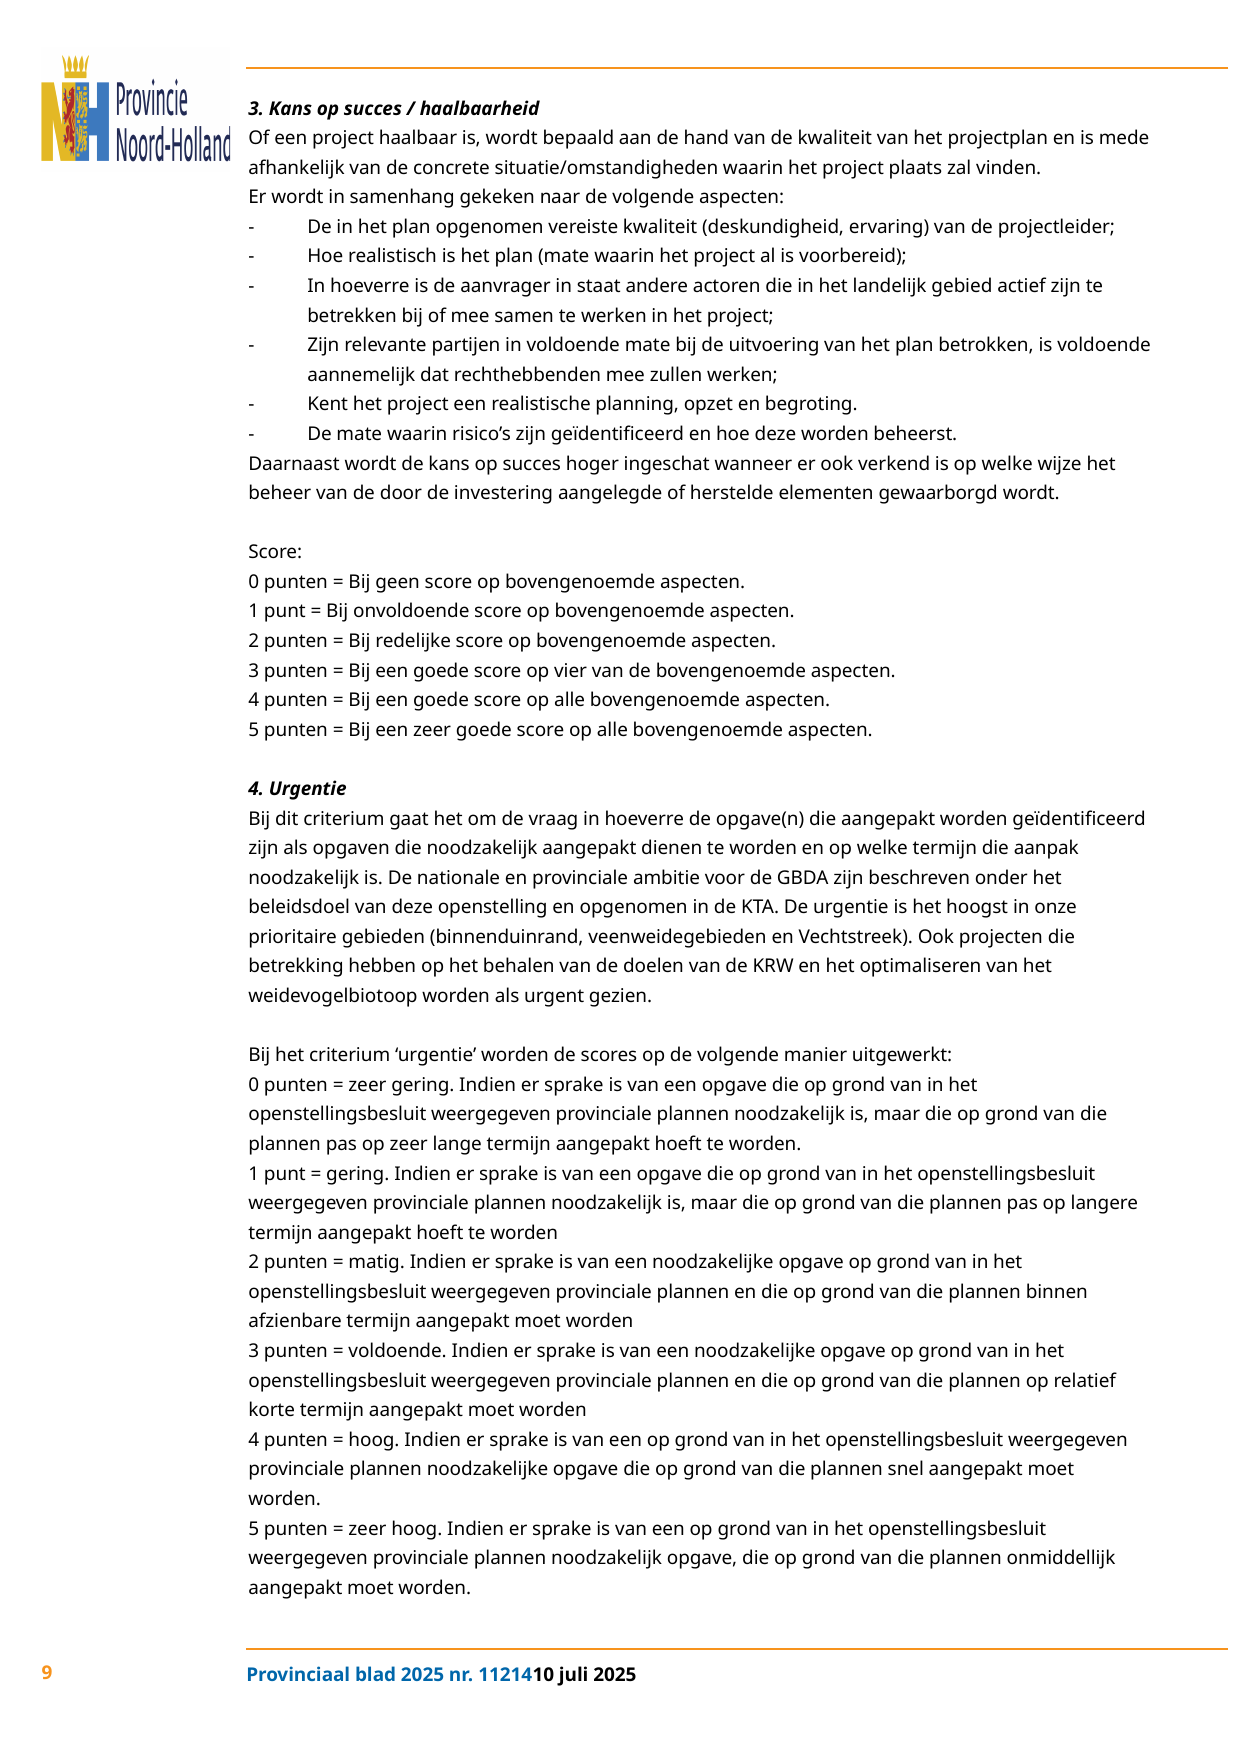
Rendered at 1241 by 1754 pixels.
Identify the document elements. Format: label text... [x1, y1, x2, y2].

text 3 punten = Bij een goede score op vier van de bovengenoemde aspecten. [248, 657, 1152, 683]
text 5 punten = zeer hoog. Indien er sprake is van een op grond van in het openstellingsbesluit weergegeven provinciale plannen noodzakelijk opgave, die op grond van die plannen onmiddellijk aangepakt moet worden. [248, 1515, 1152, 1600]
text 1 punt = gering. Indien er sprake is van een opgave die op grond van in het openstellingsbesluit weergegeven provinciale plannen noodzakelijk is, maar die op grond van die plannen pas op langere termijn aangepakt hoeft te worden [248, 1160, 1152, 1245]
list Hoe realistisch is het plan (mate waarin het project al is voorbereid); [248, 243, 1152, 268]
text 0 punten = Bij geen score op bovengenoemde aspecten. [248, 568, 1152, 594]
text 0 punten = zeer gering. Indien er sprake is van een opgave die op grond van in het openstellingsbesluit weergegeven provinciale plannen noodzakelijk is, maar die op grond van die plannen pas op zeer lange termijn aangepakt hoeft te worden. [248, 1071, 1152, 1156]
text 5 punten = Bij een zeer goede score op alle bovengenoemde aspecten. [248, 716, 1152, 742]
text Score: [248, 538, 1152, 564]
text Bij het criterium ‘urgentie’ worden de scores op de volgende manier uitgewerkt: [248, 1041, 1152, 1067]
text 2 punten = matig. Indien er sprake is van een noodzakelijke opgave op grond van in het openstellingsbesluit weergegeven provinciale plannen en die op grond van die plannen binnen afzienbare termijn aangepakt moet worden [248, 1248, 1152, 1333]
picture [41, 47, 231, 172]
list Kent het project een realistische planning, opzet en begroting. [248, 391, 1152, 416]
text Of een project haalbaar is, wordt bepaald aan de hand van de kwaliteit van het projectplan en is mede afhankelijk van de concrete situatie/omstandigheden waarin het project plaats zal vinden. [248, 124, 1152, 180]
text Bij dit criterium gaat het om de vraag in hoeverre de opgave(n) die aangepakt worden geïdentificeerd zijn als opgaven die noodzakelijk aangepakt dienen te worden en op welke termijn die aanpak noodzakelijk is. De nationale en provinciale ambitie voor de GBDA zijn beschreven onder het beleidsdoel van deze openstelling en opgenomen in de KTA. De urgentie is het hoogst in onze prioritaire gebieden (binnenduinrand, veenweidegebieden en Vechtstreek). Ook projecten die betrekking hebben op het behalen van de doelen van de KRW en het optimaliseren van het weidevogelbiotoop worden als urgent gezien. [248, 805, 1152, 1008]
text Er wordt in samenhang gekeken naar de volgende aspecten: [248, 183, 1152, 209]
text 3 punten = voldoende. Indien er sprake is van een noodzakelijke opgave op grond van in het openstellingsbesluit weergegeven provinciale plannen en die op grond van die plannen op relatief korte termijn aangepakt moet worden [248, 1337, 1152, 1422]
text 4. Urgentie [248, 775, 1152, 801]
text 2 punten = Bij redelijke score op bovengenoemde aspecten. [248, 627, 1152, 653]
text 4 punten = Bij een goede score op alle bovengenoemde aspecten. [248, 686, 1152, 712]
list In hoeverre is de aanvrager in staat andere actoren die in het landelijk gebied actief zijn te betrekken bij of mee samen te werken in het project; [248, 272, 1152, 328]
list De mate waarin risico’s zijn geïdentificeerd en hoe deze worden beheerst. [248, 420, 1152, 446]
list Zijn relevante partijen in voldoende mate bij de uitvoering van het plan betrokken, is voldoende aannemelijk dat rechthebbenden mee zullen werken; [248, 331, 1152, 387]
text 3. Kans op succes / haalbaarheid [248, 95, 1152, 121]
text Daarnaast wordt de kans op succes hoger ingeschat wanneer er ook verkend is op welke wijze het beheer van de door de investering aangelegde of herstelde elementen gewaarborgd wordt. [248, 450, 1152, 505]
text 1 punt = Bij onvoldoende score op bovengenoemde aspecten. [248, 598, 1152, 623]
list De in het plan opgenomen vereiste kwaliteit (deskundigheid, ervaring) van de projectleider; [248, 213, 1152, 239]
text 4 punten = hoog. Indien er sprake is van een op grond van in het openstellingsbesluit weergegeven provinciale plannen noodzakelijke opgave die op grond van die plannen snel aangepakt moet worden. [248, 1426, 1152, 1511]
